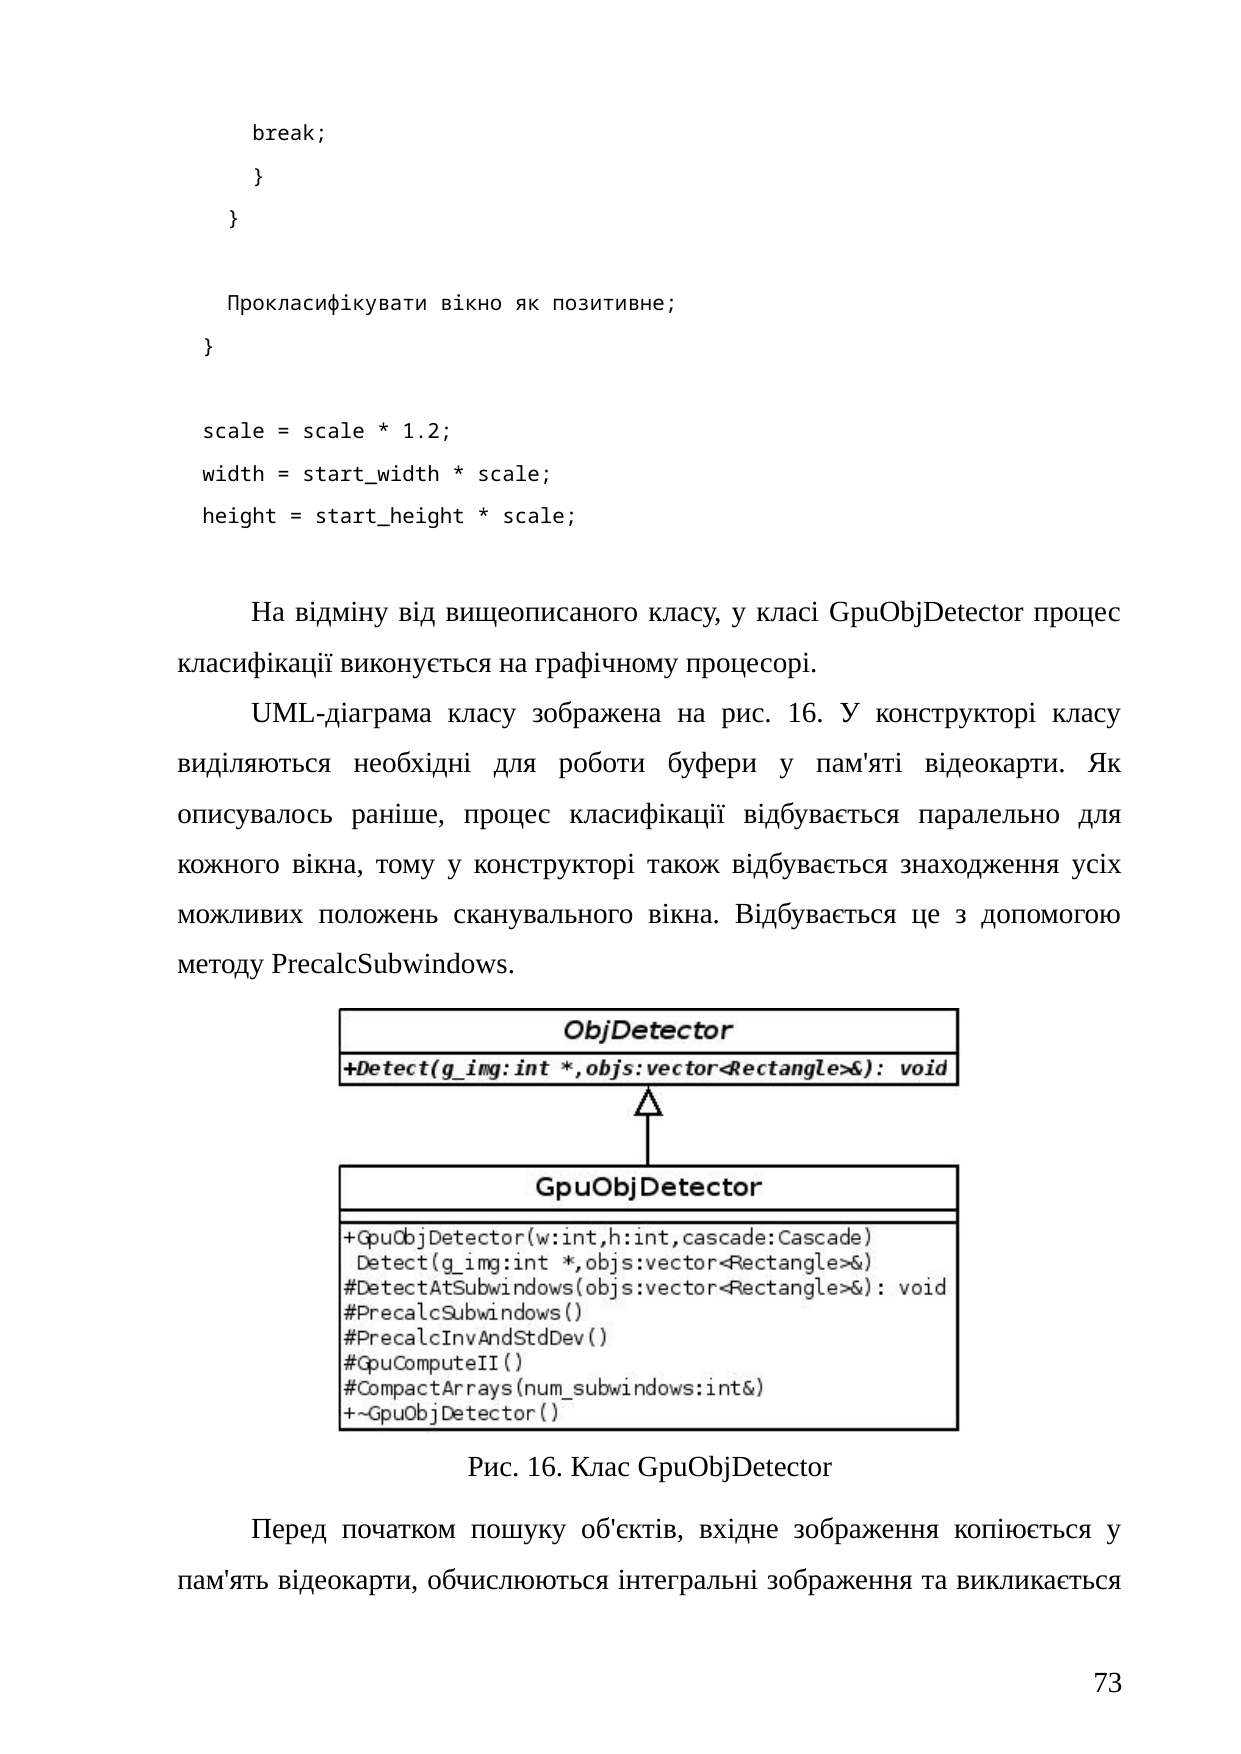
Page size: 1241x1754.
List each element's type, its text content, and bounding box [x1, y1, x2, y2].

text Перед початком пошуку об'єктів, вхідне зображення копіюється у пам'ять відеокарти, обчислюються інтегральні зображення та викликається [177, 1511, 1122, 1595]
text UML-діаграма класу зображена на рис. 16. У конструкторі класу виділяються необхідні для роботи буфери у пам'яті відеокарти. Як описувалось раніше, процес класифікації відбувається паралельно для кожного вікна, тому у конструкторі також відбувається знаходження усіх можливих положень сканувального вікна. Відбувається це з допомогою методу PrecalcSubwindows. [177, 695, 1122, 980]
text } [177, 203, 1122, 232]
text Прокласифікувати вікно як позитивне; [177, 288, 1122, 317]
picture [338, 1008, 961, 1433]
text width = start_width * scale; [177, 459, 1122, 487]
text height = start_height * scale; [177, 502, 1122, 530]
text Рис. 16. Клас GpuObjDetector [177, 1449, 1122, 1483]
text } [177, 161, 1122, 189]
text } [177, 331, 1122, 359]
text scale = scale * 1.2; [177, 416, 1122, 445]
text break; [177, 118, 1122, 147]
text На відміну від вищеописаного класу, у класі GpuObjDetector процес класифікації виконується на графічному процесорі. [177, 594, 1122, 678]
